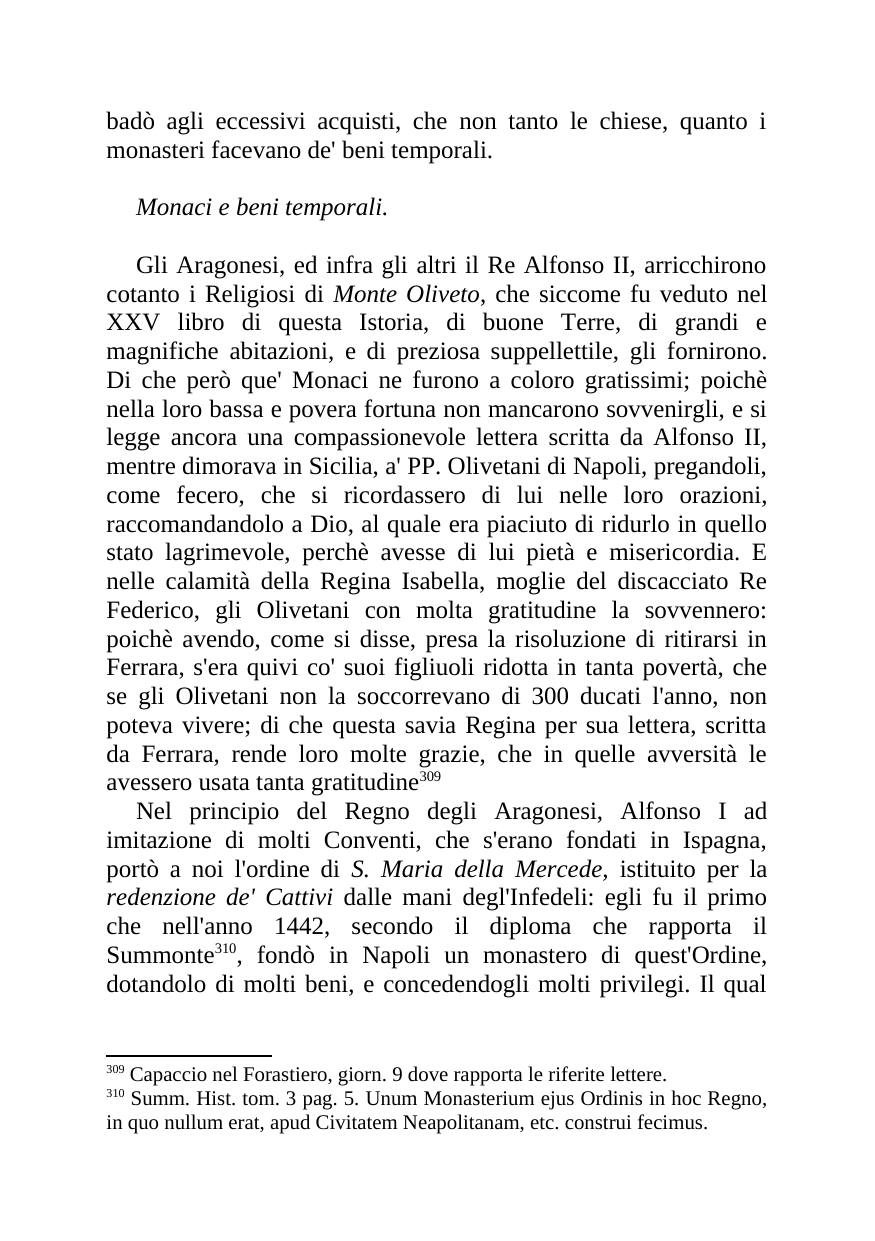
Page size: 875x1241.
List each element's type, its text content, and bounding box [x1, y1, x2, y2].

text Capaccio nel Forastiero, giorn. 9 dove rapporta le riferite lettere. [106, 1062, 768, 1086]
text Summ. Hist. tom. 3 pag. 5. Unum Monasterium ejus Ordinis in hoc Regno, in quo nullum erat, apud Civitatem Neapolitanam, etc. construi fecimus. [106, 1086, 768, 1134]
text badò agli eccessivi acquisti, che non tanto le chiese, quanto i monasteri facevano de' beni temporali. [106, 106, 768, 164]
text Gli Aragonesi, ed infra gli altri il Re Alfonso II, arricchirono cotanto i Religiosi di Monte Oliveto, che siccome fu veduto nel XXV libro di questa Istoria, di buone Terre, di grandi e magnifiche abitazioni, e di preziosa suppellettile, gli fornirono. Di che però que' Monaci ne furono a coloro gratissimi; poichè nella loro bassa e povera fortuna non mancarono sovvenirgli, e si legge ancora una compassionevole lettera scritta da Alfonso II, mentre dimorava in Sicilia, a' PP. Olivetani di Napoli, pregandoli, come fecero, che si ricordassero di lui nelle loro orazioni, raccomandandolo a Dio, al quale era piaciuto di ridurlo in quello stato lagrimevole, perchè avesse di lui pietà e misericordia. E nelle calamità della Regina Isabella, moglie del discacciato Re Federico, gli Olivetani con molta gratitudine la sovvennero: poichè avendo, come si disse, presa la risoluzione di ritirarsi in Ferrara, s'era quivi co' suoi figliuoli ridotta in tanta povertà, che se gli Olivetani non la soccorrevano di 300 ducati l'anno, non poteva vivere; di che questa savia Regina per sua lettera, scritta da Ferrara, rende loro molte grazie, che in quelle avversità le avessero usata tanta gratitudine [106, 250, 768, 796]
text Monaci e beni temporali. [106, 192, 768, 221]
text Nel principio del Regno degli Aragonesi, Alfonso I ad imitazione di molti Conventi, che s'erano fondati in Ispagna, portò a noi l'ordine di S. Maria della Mercede, istituito per la redenzione de' Cattivi dalle mani degl'Infedeli: egli fu il primo che nell'anno 1442, secondo il diploma che rapporta il Summonte, fondò in Napoli un monastero di quest'Ordine, dotandolo di molti beni, e concedendogli molti privilegi. Il qual [106, 796, 768, 997]
